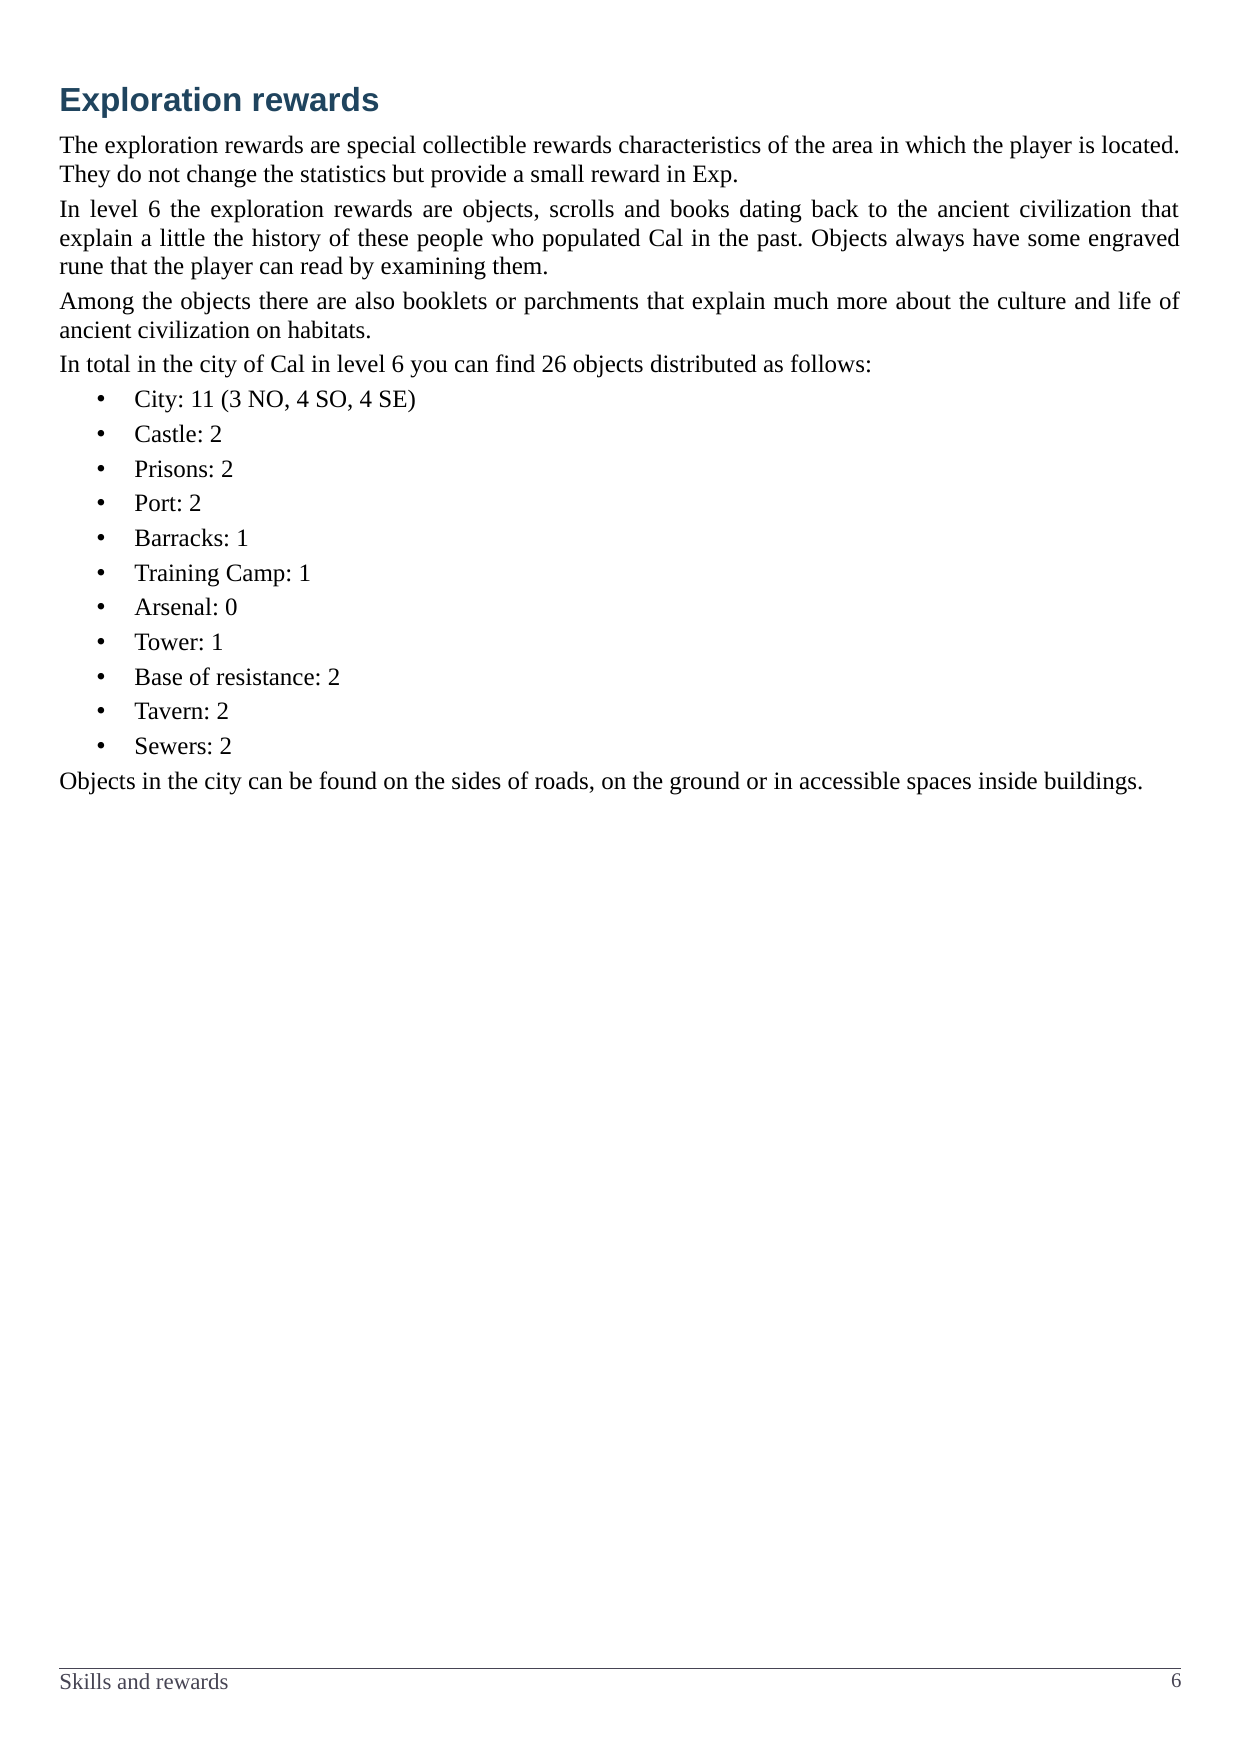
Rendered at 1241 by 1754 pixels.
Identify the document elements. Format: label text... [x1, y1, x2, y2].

list Castle: 2 [97, 419, 1181, 448]
list Sewers: 2 [97, 731, 1181, 760]
text In level 6 the exploration rewards are objects, scrolls and books dating back to the ancient civilization that explain a little the history of these people who populated Cal in the past. Objects always have some engraved rune that the player can read by examining them. [59, 194, 1181, 280]
text The exploration rewards are special collectible rewards characteristics of the area in which the player is located. They do not change the statistics but provide a small reward in Exp. [59, 131, 1181, 188]
list Tavern: 2 [97, 696, 1181, 725]
list City: 11 (3 NO, 4 SO, 4 SE) [97, 384, 1181, 413]
text Among the objects there are also booklets or parchments that explain much more about the culture and life of ancient civilization on habitats. [59, 286, 1181, 344]
list Prisons: 2 [97, 454, 1181, 482]
list Arsenal: 0 [97, 592, 1181, 621]
text Objects in the city can be found on the sides of roads, on the ground or in accessible spaces inside buildings. [59, 766, 1181, 794]
text In total in the city of Cal in level 6 you can find 26 objects distributed as follows: [59, 349, 1181, 378]
list Barracks: 1 [97, 523, 1181, 552]
list Base of resistance: 2 [97, 662, 1181, 691]
list Training Camp: 1 [97, 558, 1181, 586]
list Port: 2 [97, 488, 1181, 517]
list Tower: 1 [97, 627, 1181, 656]
subtitle Exploration rewards [59, 80, 1181, 118]
